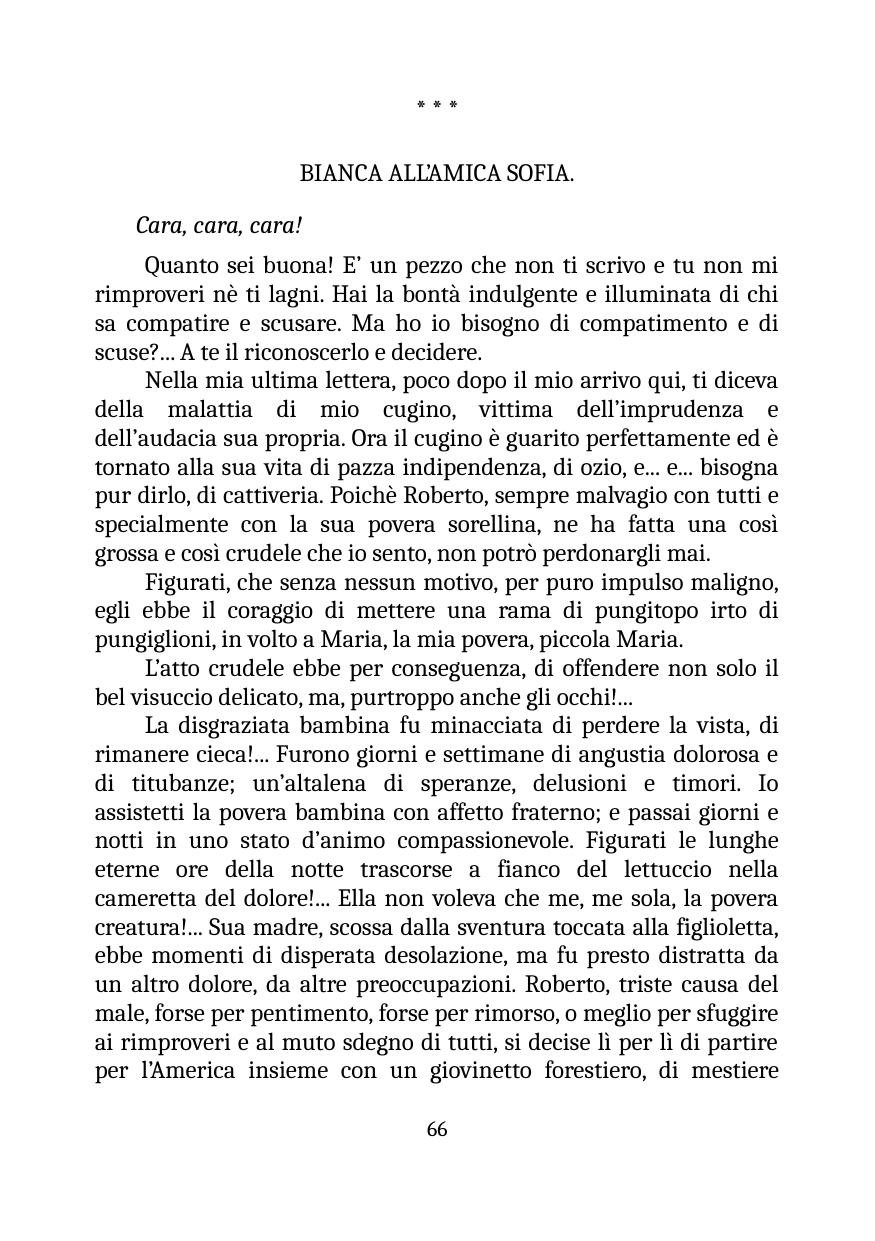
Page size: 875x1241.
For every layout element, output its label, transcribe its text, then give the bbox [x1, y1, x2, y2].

text Nella mia ultima lettera, poco dopo il mio arrivo qui, ti diceva della malattia di mio cugino, vittima dell’imprudenza e dell’audacia sua propria. Ora il cugino è guarito perfettamente ed è tornato alla sua vita di pazza indipendenza, di ozio, e... e... bisogna pur dirlo, di cattiveria. Poichè Roberto, sempre malvagio con tutti e specialmente con la sua povera sorellina, ne ha fatta una così grossa e così crudele che io sento, non potrò perdonargli mai. [94, 366, 779, 568]
text L’atto crudele ebbe per conseguenza, di offendere non solo il bel visuccio delicato, ma, purtroppo anche gli occhi!... [94, 654, 779, 711]
text La disgraziata bambina fu minacciata di perdere la vista, di rimanere cieca!... Furono giorni e settimane di angustia dolorosa e di titubanze; un’altalena di speranze, delusioni e timori. Io assistetti la povera bambina con affetto fraterno; e passai giorni e notti in uno stato d’animo compassionevole. Figurati le lunghe eterne ore della notte trascorse a fianco del lettuccio nella cameretta del dolore!... Ella non voleva che me, me sola, la povera creatura!... Sua madre, scossa dalla sventura toccata alla figlioletta, ebbe momenti di disperata desolazione, ma fu presto distratta da un altro dolore, da altre preoccupazioni. Roberto, triste causa del male, forse per pentimento, forse per rimorso, o meglio per sfuggire ai rimproveri e al muto sdegno di tutti, si decise lì per lì di partire per l’America insieme con un giovinetto forestiero, di mestiere [94, 711, 779, 1085]
text * * * [94, 94, 779, 123]
text Cara, cara, cara! [136, 211, 779, 240]
text BIANCA ALL’AMICA SOFIA. [94, 159, 779, 187]
text Quanto sei buona! E’ un pezzo che non ti scrivo e tu non mi rimproveri nè ti lagni. Hai la bontà indulgente e illuminata di chi sa compatire e scusare. Ma ho io bisogno di compatimento e di scuse?... A te il riconoscerlo e decidere. [94, 251, 779, 366]
text Figurati, che senza nessun motivo, per puro impulso maligno, egli ebbe il coraggio di mettere una rama di pungitopo irto di pungiglioni, in volto a Maria, la mia povera, piccola Maria. [94, 568, 779, 654]
